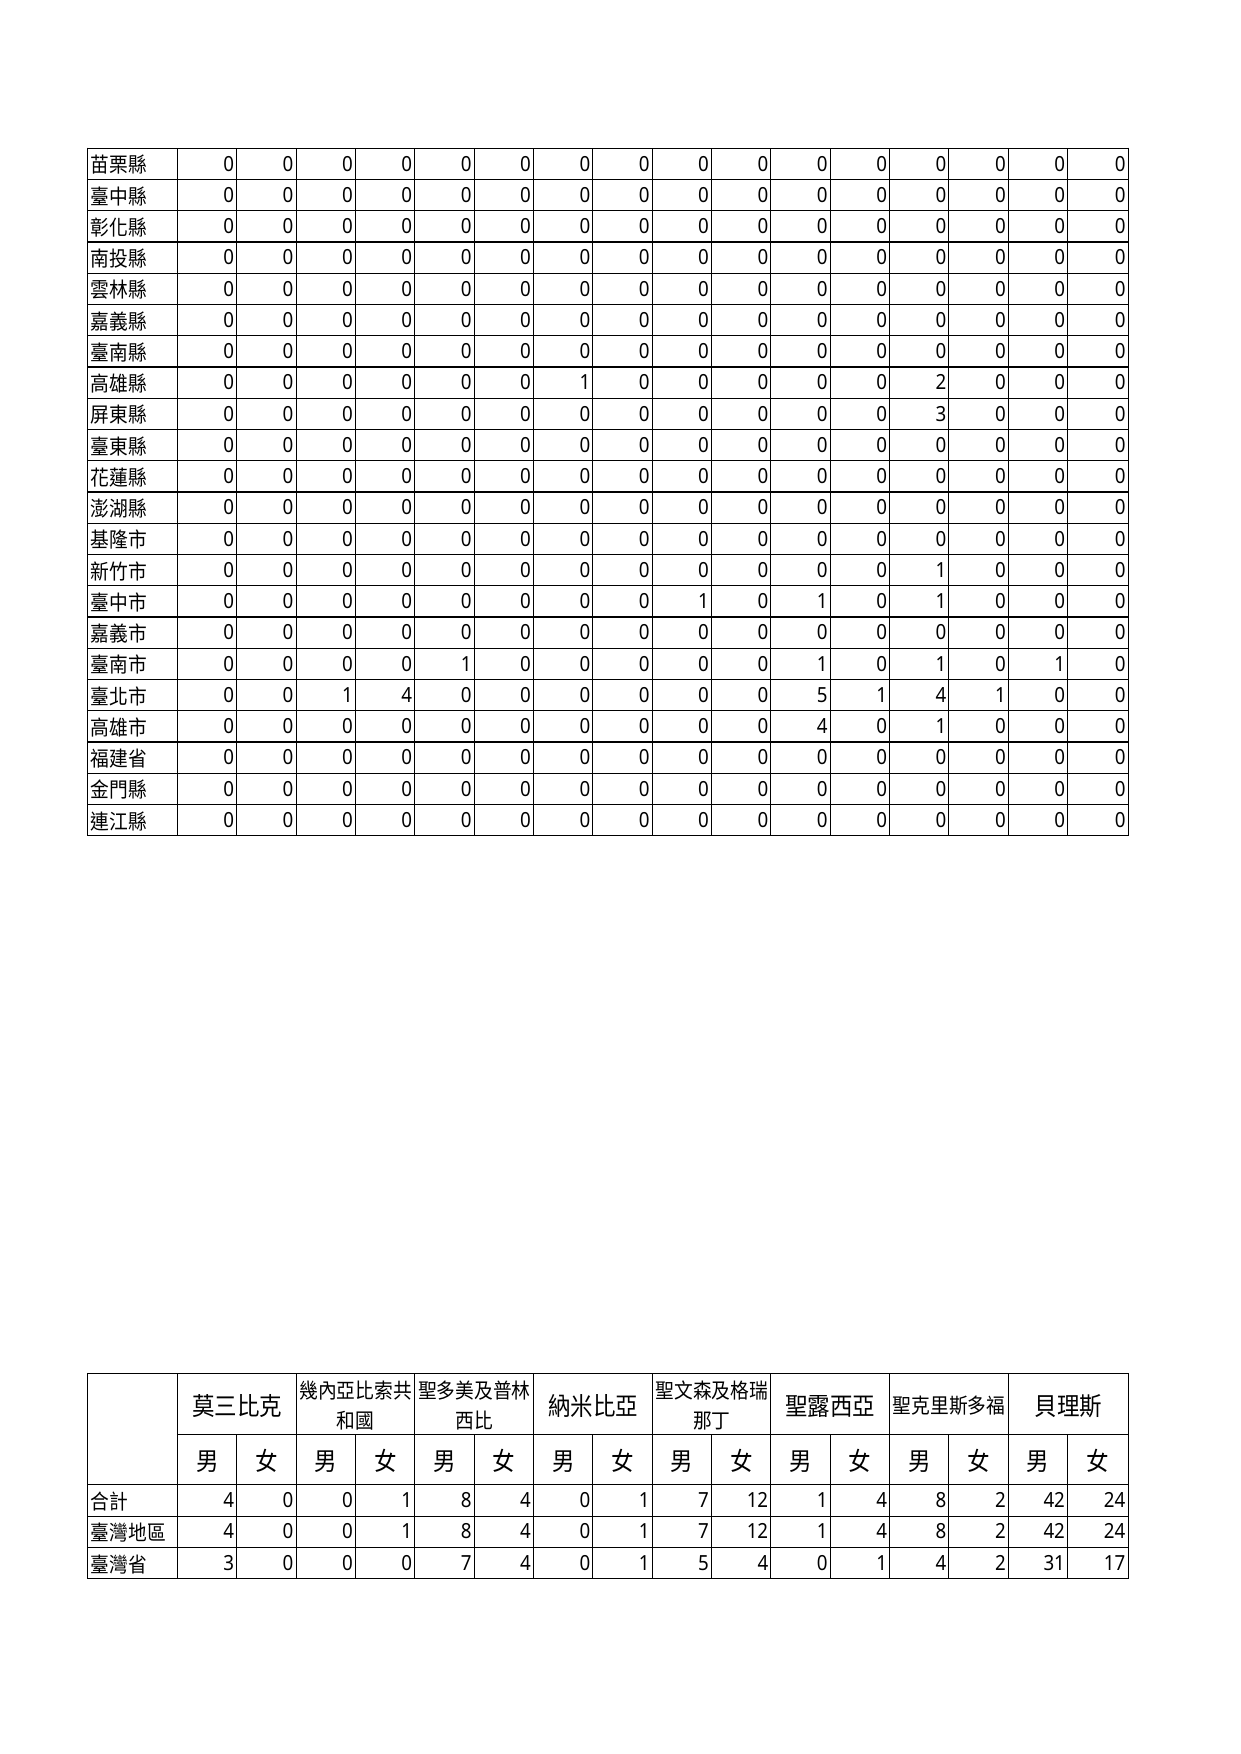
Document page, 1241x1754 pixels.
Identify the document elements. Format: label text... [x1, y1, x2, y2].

table_cell 0 [475, 805, 533, 835]
table_cell 臺灣地區 [88, 1517, 177, 1547]
table_cell 3 [178, 1548, 236, 1578]
table_cell 0 [1068, 149, 1128, 179]
table_cell 臺灣省 [88, 1548, 177, 1578]
table_cell 0 [653, 149, 711, 179]
table_cell 0 [178, 805, 236, 835]
table_cell 彰化縣 [88, 211, 177, 241]
table_cell 12 [712, 1485, 770, 1516]
table_header 納米比亞 [534, 1374, 652, 1434]
table_cell 0 [593, 618, 652, 648]
table_cell 0 [593, 555, 652, 585]
table_cell 0 [297, 180, 355, 210]
table_cell 0 [949, 399, 1008, 429]
table_cell 0 [356, 618, 414, 648]
table_cell 0 [237, 524, 296, 554]
table_cell 5 [653, 1548, 711, 1578]
table_header 莫三比克 [178, 1374, 296, 1434]
table_cell 0 [653, 524, 711, 554]
table_cell 0 [237, 461, 296, 491]
table_cell 0 [831, 180, 889, 210]
table_cell 0 [593, 243, 652, 273]
table_cell 0 [949, 743, 1008, 773]
table_cell 0 [653, 555, 711, 585]
table_cell 4 [831, 1485, 889, 1516]
table_cell 0 [949, 211, 1008, 241]
table_cell 0 [1009, 274, 1067, 304]
table_cell 0 [949, 243, 1008, 273]
table_cell 8 [890, 1485, 948, 1516]
table_cell 0 [653, 180, 711, 210]
table_cell 0 [178, 555, 236, 585]
table_cell 0 [534, 555, 592, 585]
table_cell 0 [237, 555, 296, 585]
table_cell 男 [890, 1435, 948, 1484]
table_cell 0 [1068, 243, 1128, 273]
table_cell 0 [1068, 180, 1128, 210]
table_cell 0 [475, 180, 533, 210]
table_cell 0 [475, 461, 533, 491]
table_cell 0 [534, 430, 592, 460]
table_cell 0 [297, 555, 355, 585]
table_cell 0 [653, 743, 711, 773]
table_cell 0 [831, 805, 889, 835]
table_cell 雲林縣 [88, 274, 177, 304]
table_cell 3 [890, 399, 948, 429]
table_cell 0 [1068, 774, 1128, 804]
table_cell 0 [534, 524, 592, 554]
table_cell 1 [771, 1485, 830, 1516]
table_cell 0 [1009, 211, 1067, 241]
table_cell 0 [475, 274, 533, 304]
table_cell 0 [237, 1485, 296, 1516]
table_cell 0 [237, 493, 296, 523]
table_cell 1 [593, 1517, 652, 1547]
table_cell 1 [831, 680, 889, 710]
table_cell 0 [593, 774, 652, 804]
table_cell 0 [534, 743, 592, 773]
table_cell 0 [1009, 586, 1067, 616]
table_cell 花蓮縣 [88, 461, 177, 491]
table_cell 2 [949, 1485, 1008, 1516]
table_cell 0 [1009, 493, 1067, 523]
table_cell 8 [890, 1517, 948, 1547]
table_cell 0 [712, 680, 770, 710]
table_cell 1 [415, 649, 474, 679]
table_cell 0 [831, 649, 889, 679]
table_cell 0 [356, 493, 414, 523]
table_cell 0 [712, 743, 770, 773]
table_cell 0 [771, 305, 830, 335]
table_cell 0 [237, 774, 296, 804]
table_cell 基隆市 [88, 524, 177, 554]
table_cell 0 [178, 711, 236, 741]
table_cell 1 [1009, 649, 1067, 679]
table_cell 0 [178, 430, 236, 460]
table_cell 0 [297, 243, 355, 273]
table_cell 0 [653, 368, 711, 398]
table_cell 0 [1068, 274, 1128, 304]
table_cell 1 [593, 1548, 652, 1578]
table_cell 0 [890, 211, 948, 241]
table_cell 0 [890, 493, 948, 523]
table_header 聖克里斯多福 [890, 1374, 1008, 1434]
table_cell 0 [1009, 555, 1067, 585]
table_cell 0 [534, 680, 592, 710]
table_cell 澎湖縣 [88, 493, 177, 523]
table_cell 0 [415, 586, 474, 616]
table_cell 0 [297, 493, 355, 523]
table_cell 0 [475, 399, 533, 429]
table_cell 0 [1068, 555, 1128, 585]
table_cell 0 [237, 1517, 296, 1547]
table_cell 0 [237, 586, 296, 616]
table_cell 0 [534, 649, 592, 679]
table_cell 0 [771, 555, 830, 585]
table_cell 新竹市 [88, 555, 177, 585]
table_cell 0 [415, 680, 474, 710]
table_cell 0 [949, 493, 1008, 523]
table_cell 0 [475, 336, 533, 366]
table_cell 8 [415, 1517, 474, 1547]
table_cell 0 [1009, 399, 1067, 429]
table_cell 0 [1068, 368, 1128, 398]
table_cell 0 [653, 336, 711, 366]
table_cell 0 [475, 618, 533, 648]
table_cell 0 [712, 493, 770, 523]
table_cell 0 [237, 649, 296, 679]
table_cell 0 [890, 149, 948, 179]
table_cell 0 [356, 461, 414, 491]
table_cell 0 [593, 586, 652, 616]
table_cell 0 [712, 243, 770, 273]
table_cell 0 [712, 149, 770, 179]
table_cell 4 [890, 680, 948, 710]
table_cell 0 [949, 336, 1008, 366]
table_cell 屏東縣 [88, 399, 177, 429]
table_cell 0 [415, 618, 474, 648]
table_cell 0 [178, 680, 236, 710]
table_cell 0 [1068, 211, 1128, 241]
table_cell 4 [475, 1517, 533, 1547]
table_cell 1 [890, 586, 948, 616]
table_cell 0 [1068, 399, 1128, 429]
table_cell 0 [178, 368, 236, 398]
table_cell 0 [653, 711, 711, 741]
table_cell 1 [771, 586, 830, 616]
table_cell 24 [1068, 1517, 1128, 1547]
table_cell 0 [653, 461, 711, 491]
table_cell 0 [237, 305, 296, 335]
table_cell 0 [890, 305, 948, 335]
table_cell 女 [831, 1435, 889, 1484]
table_cell 0 [297, 586, 355, 616]
table_cell 0 [831, 618, 889, 648]
table_cell 0 [771, 461, 830, 491]
table_cell 0 [712, 180, 770, 210]
table_cell 0 [178, 774, 236, 804]
table_cell 0 [831, 493, 889, 523]
table_cell 0 [771, 149, 830, 179]
table_cell 0 [178, 586, 236, 616]
table_cell 0 [356, 368, 414, 398]
table_cell 0 [593, 149, 652, 179]
table_cell 0 [1068, 649, 1128, 679]
table_cell 男 [771, 1435, 830, 1484]
table_cell 0 [890, 743, 948, 773]
table_cell 0 [1009, 149, 1067, 179]
table_cell 0 [237, 805, 296, 835]
table_cell 0 [831, 336, 889, 366]
table_cell 0 [356, 524, 414, 554]
table_cell 0 [593, 680, 652, 710]
table_cell 4 [178, 1485, 236, 1516]
table_cell 0 [712, 555, 770, 585]
table_cell 0 [1068, 680, 1128, 710]
table_cell 0 [831, 461, 889, 491]
table_cell 0 [712, 461, 770, 491]
table_cell 0 [475, 243, 533, 273]
table_cell 0 [1068, 430, 1128, 460]
table_cell 0 [593, 461, 652, 491]
table_cell 0 [237, 211, 296, 241]
table_cell 0 [415, 555, 474, 585]
table_cell 1 [771, 1517, 830, 1547]
table_cell 0 [1068, 586, 1128, 616]
table_cell 女 [237, 1435, 296, 1484]
table_cell 0 [297, 399, 355, 429]
table_cell 0 [712, 774, 770, 804]
table_cell 0 [415, 305, 474, 335]
table_cell 2 [949, 1517, 1008, 1547]
table_cell 0 [297, 618, 355, 648]
table_cell 0 [475, 368, 533, 398]
table_cell 2 [890, 368, 948, 398]
table_cell 0 [771, 1548, 830, 1578]
table_cell 1 [890, 649, 948, 679]
table_cell 0 [297, 430, 355, 460]
table_cell 0 [653, 649, 711, 679]
table_cell 0 [356, 211, 414, 241]
table_cell 0 [890, 274, 948, 304]
table_cell 0 [949, 274, 1008, 304]
table_cell 0 [534, 1548, 592, 1578]
table_cell 0 [237, 743, 296, 773]
table_cell 0 [1068, 336, 1128, 366]
table_cell 0 [237, 243, 296, 273]
table_cell 臺中市 [88, 586, 177, 616]
table_cell 高雄市 [88, 711, 177, 741]
table_cell 0 [475, 493, 533, 523]
table_cell 0 [356, 336, 414, 366]
table_cell 0 [949, 649, 1008, 679]
table_cell 0 [415, 493, 474, 523]
table_cell 0 [475, 680, 533, 710]
table_cell 1 [890, 555, 948, 585]
table_cell 0 [593, 524, 652, 554]
table_cell 0 [1009, 711, 1067, 741]
table_cell 0 [237, 180, 296, 210]
table_cell 0 [771, 430, 830, 460]
table_cell 嘉義縣 [88, 305, 177, 335]
table_cell 0 [771, 618, 830, 648]
table_cell 0 [415, 336, 474, 366]
table_cell 0 [534, 493, 592, 523]
table_cell 福建省 [88, 743, 177, 773]
table_cell 0 [712, 586, 770, 616]
table_cell 0 [653, 618, 711, 648]
table_cell 0 [712, 274, 770, 304]
table_cell 0 [593, 493, 652, 523]
table_cell 0 [415, 743, 474, 773]
table_header 貝理斯 [1009, 1374, 1128, 1434]
table_cell 0 [297, 1485, 355, 1516]
table_cell 0 [237, 680, 296, 710]
table_cell 0 [356, 649, 414, 679]
table_cell 0 [1068, 743, 1128, 773]
table_cell 0 [712, 649, 770, 679]
table_cell 0 [1009, 774, 1067, 804]
table_cell 臺南縣 [88, 336, 177, 366]
table_cell 0 [415, 430, 474, 460]
table_cell 臺中縣 [88, 180, 177, 210]
table_cell 0 [1068, 461, 1128, 491]
table_cell 4 [475, 1548, 533, 1578]
table_cell 0 [178, 399, 236, 429]
table_cell 0 [475, 149, 533, 179]
table_cell 0 [653, 211, 711, 241]
table_cell 4 [771, 711, 830, 741]
table_cell 0 [712, 524, 770, 554]
table_cell 0 [593, 180, 652, 210]
table_cell 0 [1009, 368, 1067, 398]
table_cell 0 [593, 430, 652, 460]
table_cell 女 [1068, 1435, 1128, 1484]
table_cell 0 [771, 805, 830, 835]
table_cell 1 [890, 711, 948, 741]
table_cell 0 [1009, 305, 1067, 335]
table_cell 12 [712, 1517, 770, 1547]
table_cell 0 [653, 274, 711, 304]
table_cell 5 [771, 680, 830, 710]
table_cell 女 [356, 1435, 414, 1484]
table_cell 嘉義市 [88, 618, 177, 648]
table_cell 0 [178, 493, 236, 523]
table_cell 0 [356, 243, 414, 273]
table_cell 男 [534, 1435, 592, 1484]
table_cell 0 [297, 805, 355, 835]
table_cell 0 [178, 305, 236, 335]
table_cell 0 [1009, 618, 1067, 648]
table_cell 0 [534, 461, 592, 491]
table_cell 0 [653, 774, 711, 804]
table_cell 4 [831, 1517, 889, 1547]
table_cell 0 [415, 149, 474, 179]
table_cell 0 [534, 180, 592, 210]
table_cell 0 [949, 524, 1008, 554]
table_cell 0 [178, 149, 236, 179]
table_cell 0 [178, 649, 236, 679]
table_cell 0 [890, 805, 948, 835]
table_cell 0 [237, 336, 296, 366]
table_cell 0 [653, 430, 711, 460]
table_cell 0 [356, 274, 414, 304]
table_cell 0 [949, 180, 1008, 210]
table_cell 0 [653, 243, 711, 273]
table_cell 0 [297, 368, 355, 398]
table_cell 0 [415, 805, 474, 835]
table_cell 0 [237, 711, 296, 741]
table_header 聖露西亞 [771, 1374, 889, 1434]
table_cell 0 [593, 399, 652, 429]
table_cell 0 [297, 711, 355, 741]
table_cell 0 [534, 1517, 592, 1547]
table_cell 0 [534, 399, 592, 429]
table_cell 0 [890, 461, 948, 491]
table_cell 0 [356, 430, 414, 460]
table_cell 0 [1009, 461, 1067, 491]
table_cell 0 [653, 493, 711, 523]
table_cell 0 [831, 430, 889, 460]
table_cell 0 [890, 524, 948, 554]
table_cell 0 [653, 305, 711, 335]
table_cell 0 [297, 1517, 355, 1547]
table_cell 1 [831, 1548, 889, 1578]
table_cell 0 [949, 618, 1008, 648]
table_cell 0 [771, 180, 830, 210]
table_cell 0 [831, 774, 889, 804]
table_cell 0 [771, 774, 830, 804]
table_cell 0 [356, 711, 414, 741]
table_cell 0 [356, 305, 414, 335]
table_cell 0 [831, 555, 889, 585]
table_cell 0 [771, 336, 830, 366]
table_cell 女 [475, 1435, 533, 1484]
table_cell 1 [593, 1485, 652, 1516]
table_cell 0 [534, 305, 592, 335]
table_cell 0 [297, 524, 355, 554]
table_cell 0 [712, 336, 770, 366]
table_cell 24 [1068, 1485, 1128, 1516]
table_cell 0 [949, 805, 1008, 835]
table_cell 0 [949, 461, 1008, 491]
table_cell 男 [297, 1435, 355, 1484]
table_cell 0 [1009, 524, 1067, 554]
table_cell 0 [475, 586, 533, 616]
table_cell 0 [1009, 743, 1067, 773]
table_cell 0 [534, 149, 592, 179]
table_cell 0 [831, 524, 889, 554]
table_cell 0 [1009, 180, 1067, 210]
table_cell 0 [593, 336, 652, 366]
table_cell 0 [712, 399, 770, 429]
table_cell 0 [593, 368, 652, 398]
table_cell 4 [712, 1548, 770, 1578]
table_cell 0 [475, 555, 533, 585]
table_cell 0 [831, 274, 889, 304]
table_cell 0 [653, 399, 711, 429]
table_cell 4 [890, 1548, 948, 1578]
table_cell 1 [771, 649, 830, 679]
table_cell 女 [712, 1435, 770, 1484]
table_cell 0 [178, 524, 236, 554]
table_header 聖文森及格瑞那丁 [653, 1374, 770, 1434]
table_cell 0 [593, 211, 652, 241]
table_cell 0 [831, 586, 889, 616]
table_cell 男 [415, 1435, 474, 1484]
table_cell 0 [178, 243, 236, 273]
table_cell 金門縣 [88, 774, 177, 804]
table_cell 0 [1068, 305, 1128, 335]
table_cell 0 [237, 399, 296, 429]
table_cell 0 [890, 336, 948, 366]
table_cell 0 [771, 524, 830, 554]
table_cell 0 [475, 305, 533, 335]
table_cell 0 [1068, 493, 1128, 523]
table_cell 0 [712, 618, 770, 648]
table_cell 0 [297, 336, 355, 366]
table_cell 0 [653, 680, 711, 710]
table_cell 0 [949, 430, 1008, 460]
table_cell 0 [831, 149, 889, 179]
table_cell 0 [178, 180, 236, 210]
table_cell 0 [178, 274, 236, 304]
table_cell 0 [297, 149, 355, 179]
table_cell 0 [415, 243, 474, 273]
table_cell 0 [178, 618, 236, 648]
table_cell 0 [534, 1485, 592, 1516]
table_cell 0 [297, 649, 355, 679]
table_cell 4 [178, 1517, 236, 1547]
table_cell 0 [356, 149, 414, 179]
table_cell 0 [771, 493, 830, 523]
table_cell 0 [415, 774, 474, 804]
table_cell 0 [712, 305, 770, 335]
table_cell 男 [653, 1435, 711, 1484]
table_cell 0 [1009, 430, 1067, 460]
table_cell 0 [356, 805, 414, 835]
table_cell 7 [415, 1548, 474, 1578]
table_cell 0 [356, 1548, 414, 1578]
table_cell 0 [653, 805, 711, 835]
table_cell 0 [831, 368, 889, 398]
table_cell 0 [534, 274, 592, 304]
table_cell 0 [890, 774, 948, 804]
table_cell 0 [237, 368, 296, 398]
table_cell 0 [475, 649, 533, 679]
table_cell 0 [534, 211, 592, 241]
table_cell 0 [237, 1548, 296, 1578]
table_cell 0 [1009, 243, 1067, 273]
table_cell 0 [415, 461, 474, 491]
table_cell 0 [1068, 711, 1128, 741]
table_cell 0 [415, 368, 474, 398]
table_cell 0 [593, 743, 652, 773]
table_cell 臺北市 [88, 680, 177, 710]
table_cell 0 [771, 399, 830, 429]
table_cell 臺南市 [88, 649, 177, 679]
table_cell 1 [356, 1485, 414, 1516]
table_cell 4 [356, 680, 414, 710]
table_cell 0 [297, 211, 355, 241]
table_cell 17 [1068, 1548, 1128, 1578]
table_cell 0 [297, 461, 355, 491]
table_cell 0 [1068, 524, 1128, 554]
table_cell 0 [1068, 618, 1128, 648]
table_cell 0 [1068, 805, 1128, 835]
table_cell 31 [1009, 1548, 1067, 1578]
table_cell 0 [297, 1548, 355, 1578]
table_cell 1 [534, 368, 592, 398]
table_cell 0 [356, 586, 414, 616]
table_cell 0 [415, 180, 474, 210]
table_cell 0 [475, 524, 533, 554]
table_cell 0 [415, 274, 474, 304]
table_cell 42 [1009, 1485, 1067, 1516]
table_header [88, 1374, 177, 1484]
table_cell 0 [771, 743, 830, 773]
table_cell 4 [475, 1485, 533, 1516]
table_cell 0 [593, 649, 652, 679]
table_cell 0 [831, 743, 889, 773]
table_cell 0 [415, 711, 474, 741]
table_cell 0 [712, 211, 770, 241]
table_cell 0 [712, 805, 770, 835]
table_cell 0 [593, 805, 652, 835]
table_cell 0 [1009, 336, 1067, 366]
table_cell 0 [949, 305, 1008, 335]
table_cell 0 [712, 368, 770, 398]
table_cell 0 [890, 243, 948, 273]
table_cell 1 [949, 680, 1008, 710]
table_cell 0 [178, 211, 236, 241]
table_cell 0 [831, 711, 889, 741]
table_cell 0 [297, 274, 355, 304]
table_cell 0 [534, 618, 592, 648]
table_cell 0 [356, 555, 414, 585]
table_cell 0 [1009, 805, 1067, 835]
table_cell 0 [297, 305, 355, 335]
table_cell 0 [593, 274, 652, 304]
table_cell 7 [653, 1485, 711, 1516]
table_cell 0 [534, 711, 592, 741]
table_cell 7 [653, 1517, 711, 1547]
table_cell 0 [534, 774, 592, 804]
table_cell 0 [949, 555, 1008, 585]
table_cell 0 [771, 243, 830, 273]
table_cell 臺東縣 [88, 430, 177, 460]
table_cell 0 [237, 149, 296, 179]
table_cell 1 [356, 1517, 414, 1547]
table_cell 0 [949, 368, 1008, 398]
table_cell 連江縣 [88, 805, 177, 835]
table_cell 0 [297, 774, 355, 804]
table_cell 0 [475, 711, 533, 741]
table_cell 0 [534, 805, 592, 835]
table_cell 0 [831, 399, 889, 429]
table_cell 0 [475, 211, 533, 241]
table_cell 0 [415, 211, 474, 241]
table_cell 合計 [88, 1485, 177, 1516]
table_cell 2 [949, 1548, 1008, 1578]
table_cell 0 [237, 618, 296, 648]
table_cell 0 [831, 211, 889, 241]
table_cell 1 [297, 680, 355, 710]
table_cell 0 [237, 430, 296, 460]
table_cell 0 [475, 774, 533, 804]
table_cell 女 [593, 1435, 652, 1484]
table_cell 0 [534, 586, 592, 616]
table_cell 0 [771, 274, 830, 304]
table_cell 高雄縣 [88, 368, 177, 398]
table_cell 42 [1009, 1517, 1067, 1547]
table_cell 0 [771, 368, 830, 398]
table_cell 0 [949, 586, 1008, 616]
table_cell 0 [831, 243, 889, 273]
table_cell 女 [949, 1435, 1008, 1484]
table_cell 0 [178, 743, 236, 773]
table_cell 0 [534, 336, 592, 366]
table_cell 0 [297, 743, 355, 773]
table_cell 0 [890, 618, 948, 648]
table_header 幾內亞比索共和國 [297, 1374, 414, 1434]
table_cell 0 [712, 430, 770, 460]
table_cell 0 [593, 305, 652, 335]
table_cell 0 [356, 399, 414, 429]
table_cell 1 [653, 586, 711, 616]
table_cell 0 [237, 274, 296, 304]
table_cell 0 [178, 336, 236, 366]
table_cell 0 [949, 774, 1008, 804]
table_cell 0 [949, 149, 1008, 179]
table_cell 0 [415, 524, 474, 554]
table_cell 0 [831, 305, 889, 335]
table_cell 0 [415, 399, 474, 429]
table_cell 0 [949, 711, 1008, 741]
table_cell 南投縣 [88, 243, 177, 273]
table_cell 0 [712, 711, 770, 741]
table_cell 0 [771, 211, 830, 241]
table_cell 0 [475, 743, 533, 773]
table_cell 0 [1009, 680, 1067, 710]
table_cell 0 [356, 180, 414, 210]
table_cell 男 [1009, 1435, 1067, 1484]
table_cell 0 [890, 180, 948, 210]
table_cell 男 [178, 1435, 236, 1484]
table_cell 0 [593, 711, 652, 741]
table_cell 0 [356, 774, 414, 804]
table_cell 苗栗縣 [88, 149, 177, 179]
table_header 聖多美及普林西比 [415, 1374, 533, 1434]
table_cell 0 [534, 243, 592, 273]
table_cell 8 [415, 1485, 474, 1516]
table_cell 0 [475, 430, 533, 460]
table_cell 0 [356, 743, 414, 773]
table_cell 0 [178, 461, 236, 491]
table_cell 0 [890, 430, 948, 460]
